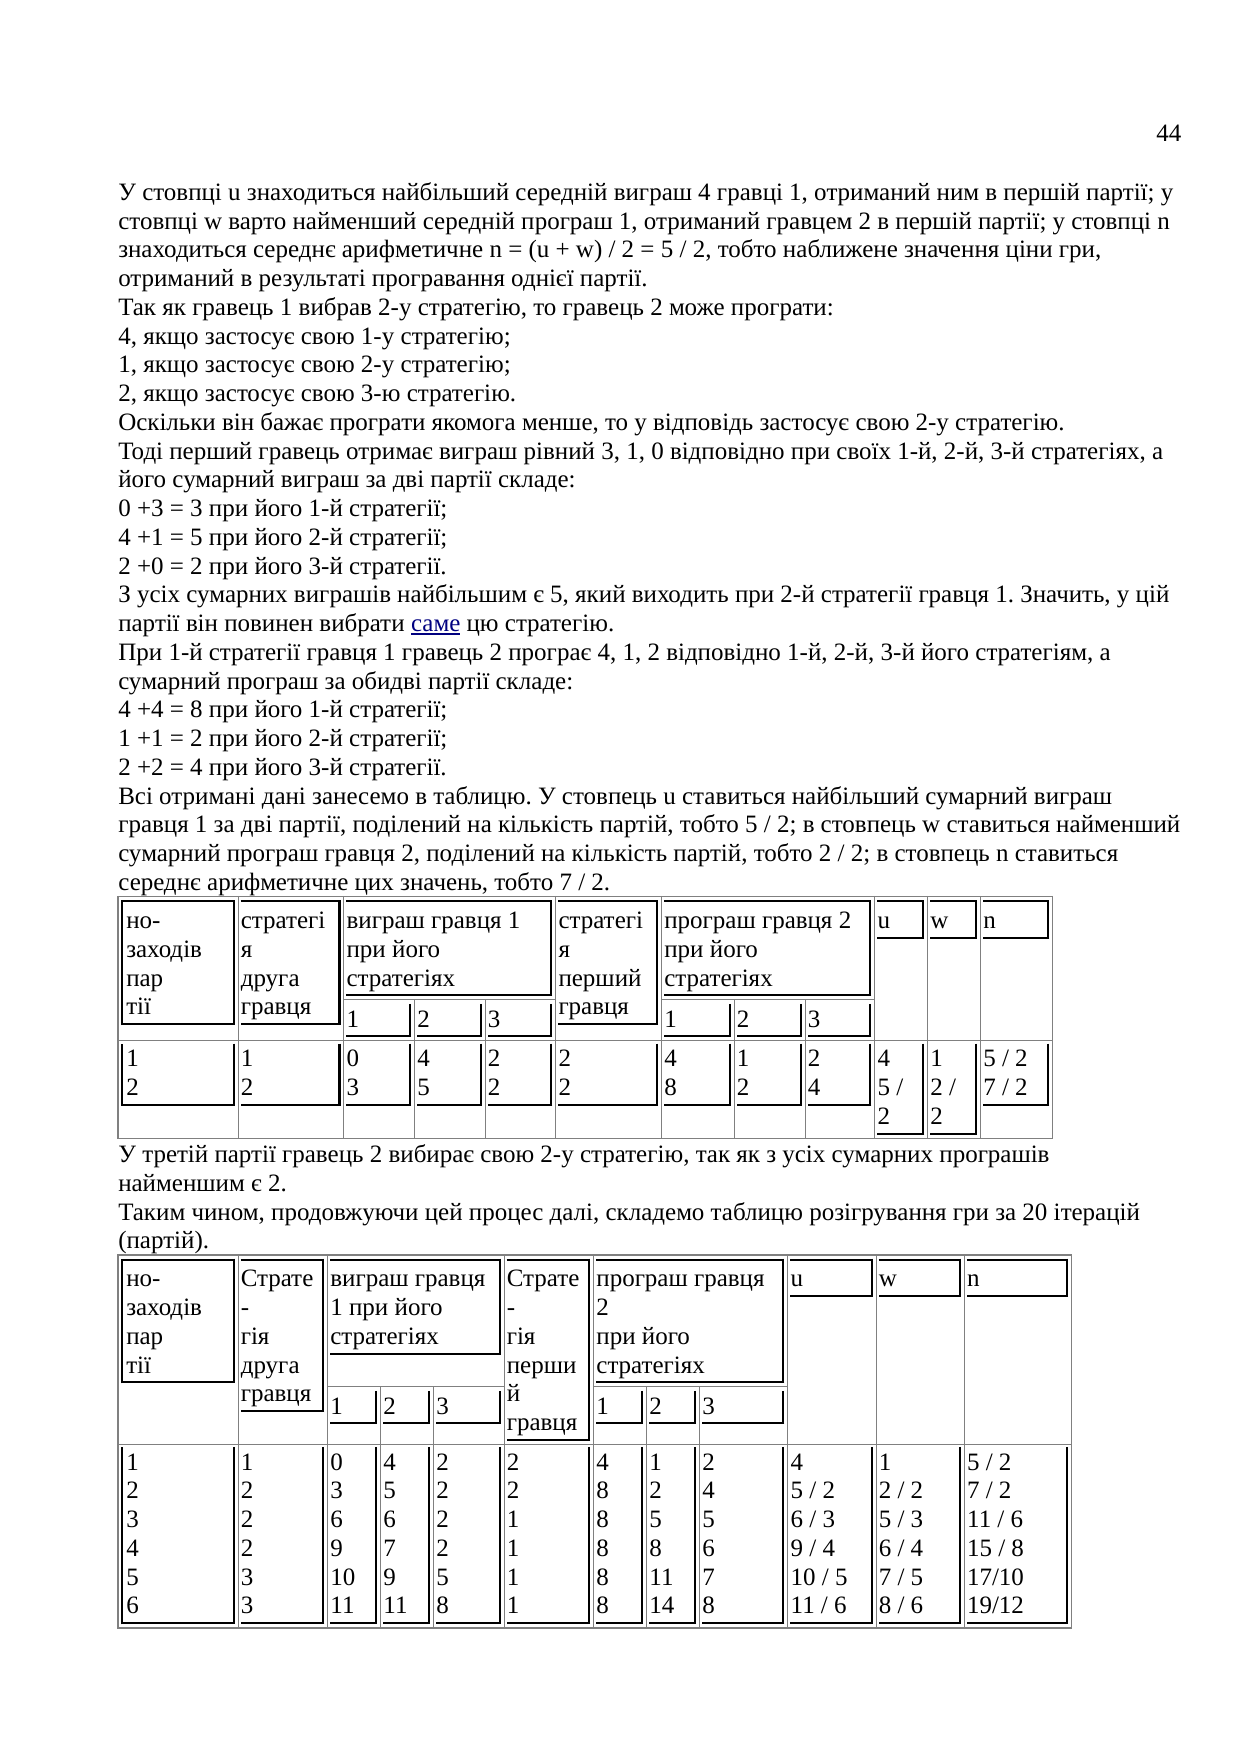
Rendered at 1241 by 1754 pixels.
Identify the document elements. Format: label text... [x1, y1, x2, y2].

table_cell 2 [735, 1000, 805, 1040]
table_cell 1 2 / 2 5 / 3 6 / 4 7 / 5 8 / 6 [877, 1445, 964, 1627]
table_cell 1 [662, 1000, 734, 1040]
text У стовпці u знаходиться найбільший середній виграш 4 гравці 1, отриманий ним в першій партії; у стовпці w варто найменший середній програш 1, отриманий гравцем 2 в першій партії; у стовпці n знаходиться середнє арифметичне n = (u + w) / 2 = 5 / 2, тобто наближене значення ціни гри, отриманий в результаті програвання однієї партії. Так як гравець 1 вибрав 2-у стратегію, то гравець 2 може програти: 4, якщо застосує свою 1-у стратегію; 1, якщо застосує свою 2-у стратегію; 2, якщо застосує свою 3-ю стратегію. Оскільки він бажає програти якомога менше, то у відповідь застосує свою 2-у стратегію. Тоді перший гравець отримає виграш рівний 3, 1, 0 відповідно при своїх 1-й, 2-й, 3-й стратегіях, а його сумарний виграш за дві партії складе: 0 +3 = 3 при його 1-й стратегії; 4 +1 = 5 при його 2-й стратегії; 2 +0 = 2 при його 3-й стратегії. З усіх сумарних виграшів найбільшим є 5, який виходить при 2-й стратегії гравця 1. Значить, у цій партії він повинен вибрати саме цю стратегію. При 1-й стратегії гравця 1 гравець 2 програє 4, 1, 2 відповідно 1-й, 2-й, 3-й його стратегіям, а сумарний програш за обидві партії складе: 4 +4 = 8 при його 1-й стратегії; 1 +1 = 2 при його 2-й стратегії; 2 +2 = 4 при його 3-й стратегії. Всі отримані дані занесемо в таблицю. У стовпець u ставиться найбільший сумарний виграш гравця 1 за дві партії, поділений на кількість партій, тобто 5 / 2; в стовпець w ставиться найменший сумарний програш гравця 2, поділений на кількість партій, тобто 2 / 2; в стовпець n ставиться середнє арифметичне цих значень, тобто 7 / 2. [118, 177, 1181, 896]
table_header програш гравця 2 при його стратегіях [662, 897, 874, 999]
table_header виграш гравця 1 при його стратегіях [344, 897, 555, 999]
table_cell 3 [434, 1387, 504, 1444]
table_cell 1 2 [735, 1041, 805, 1138]
table_header u [788, 1256, 876, 1444]
table_header u [875, 897, 927, 1040]
table_cell 4 5 [415, 1041, 485, 1138]
table_cell 3 [700, 1387, 787, 1444]
table_header но-заходів пар тії [119, 1256, 238, 1444]
table_cell 5 / 2 7 / 2 11 / 6 15 / 8 17/10 19/12 [965, 1445, 1071, 1627]
table_cell 2 2 2 2 5 8 [434, 1445, 504, 1627]
table_cell 2 2 [556, 1041, 661, 1138]
table_cell 0 3 [344, 1041, 414, 1138]
table_cell 3 [486, 1000, 555, 1040]
table_cell 1 2 [119, 1041, 238, 1138]
table_cell 0 3 6 9 10 11 [328, 1445, 380, 1627]
table_header n [981, 897, 1052, 1040]
table_cell 2 [415, 1000, 485, 1040]
table_cell 1 [344, 1000, 414, 1040]
table_cell 2 [381, 1387, 433, 1444]
table_header програш гравця 2 при його стратегіях [594, 1256, 787, 1386]
table_cell 2 2 1 1 1 1 [505, 1445, 593, 1627]
table_cell 3 [806, 1000, 874, 1040]
table_header n [965, 1256, 1071, 1444]
table_cell 1 2 5 8 11 14 [647, 1445, 699, 1627]
table_header Страте- гія перший гравця [505, 1256, 593, 1444]
table_header но-заходів пар тії [119, 897, 238, 1040]
table_header стратегія перший гравця [556, 897, 661, 1040]
table_cell 4 5 / 2 6 / 3 9 / 4 10 / 5 11 / 6 [788, 1445, 876, 1627]
table_cell 1 [594, 1387, 646, 1444]
table_header стратегія друга гравця [239, 897, 343, 1040]
table_header Страте- гія друга гравця [239, 1256, 327, 1444]
table_cell 1 [328, 1387, 380, 1444]
table_header w [877, 1256, 964, 1444]
table_header w [928, 897, 980, 1040]
table_header виграш гравця 1 при його стратегіях [328, 1256, 504, 1386]
table_cell 4 8 8 8 8 8 [594, 1445, 646, 1627]
table_cell 1 2 / 2 [928, 1041, 980, 1138]
table_cell 4 5 6 7 9 11 [381, 1445, 433, 1627]
table_cell 2 2 [486, 1041, 555, 1138]
table_cell 4 5 / 2 [875, 1041, 927, 1138]
text У третій партії гравець 2 вибирає свою 2-у стратегію, так як з усіх сумарних програшів найменшим є 2. Таким чином, продовжуючи цей процес далі, складемо таблицю розігрування гри за 20 ітерацій (партій). [118, 1139, 1181, 1254]
table_cell 1 2 2 2 3 3 [239, 1445, 327, 1627]
table_cell 4 8 [662, 1041, 734, 1138]
table_cell 2 4 5 6 7 8 [700, 1445, 787, 1627]
table_cell 2 4 [806, 1041, 874, 1138]
table_cell 1 2 3 4 5 6 [119, 1445, 238, 1627]
table_cell 1 2 [239, 1041, 343, 1138]
table_cell 5 / 2 7 / 2 [981, 1041, 1052, 1138]
table_cell 2 [647, 1387, 699, 1444]
